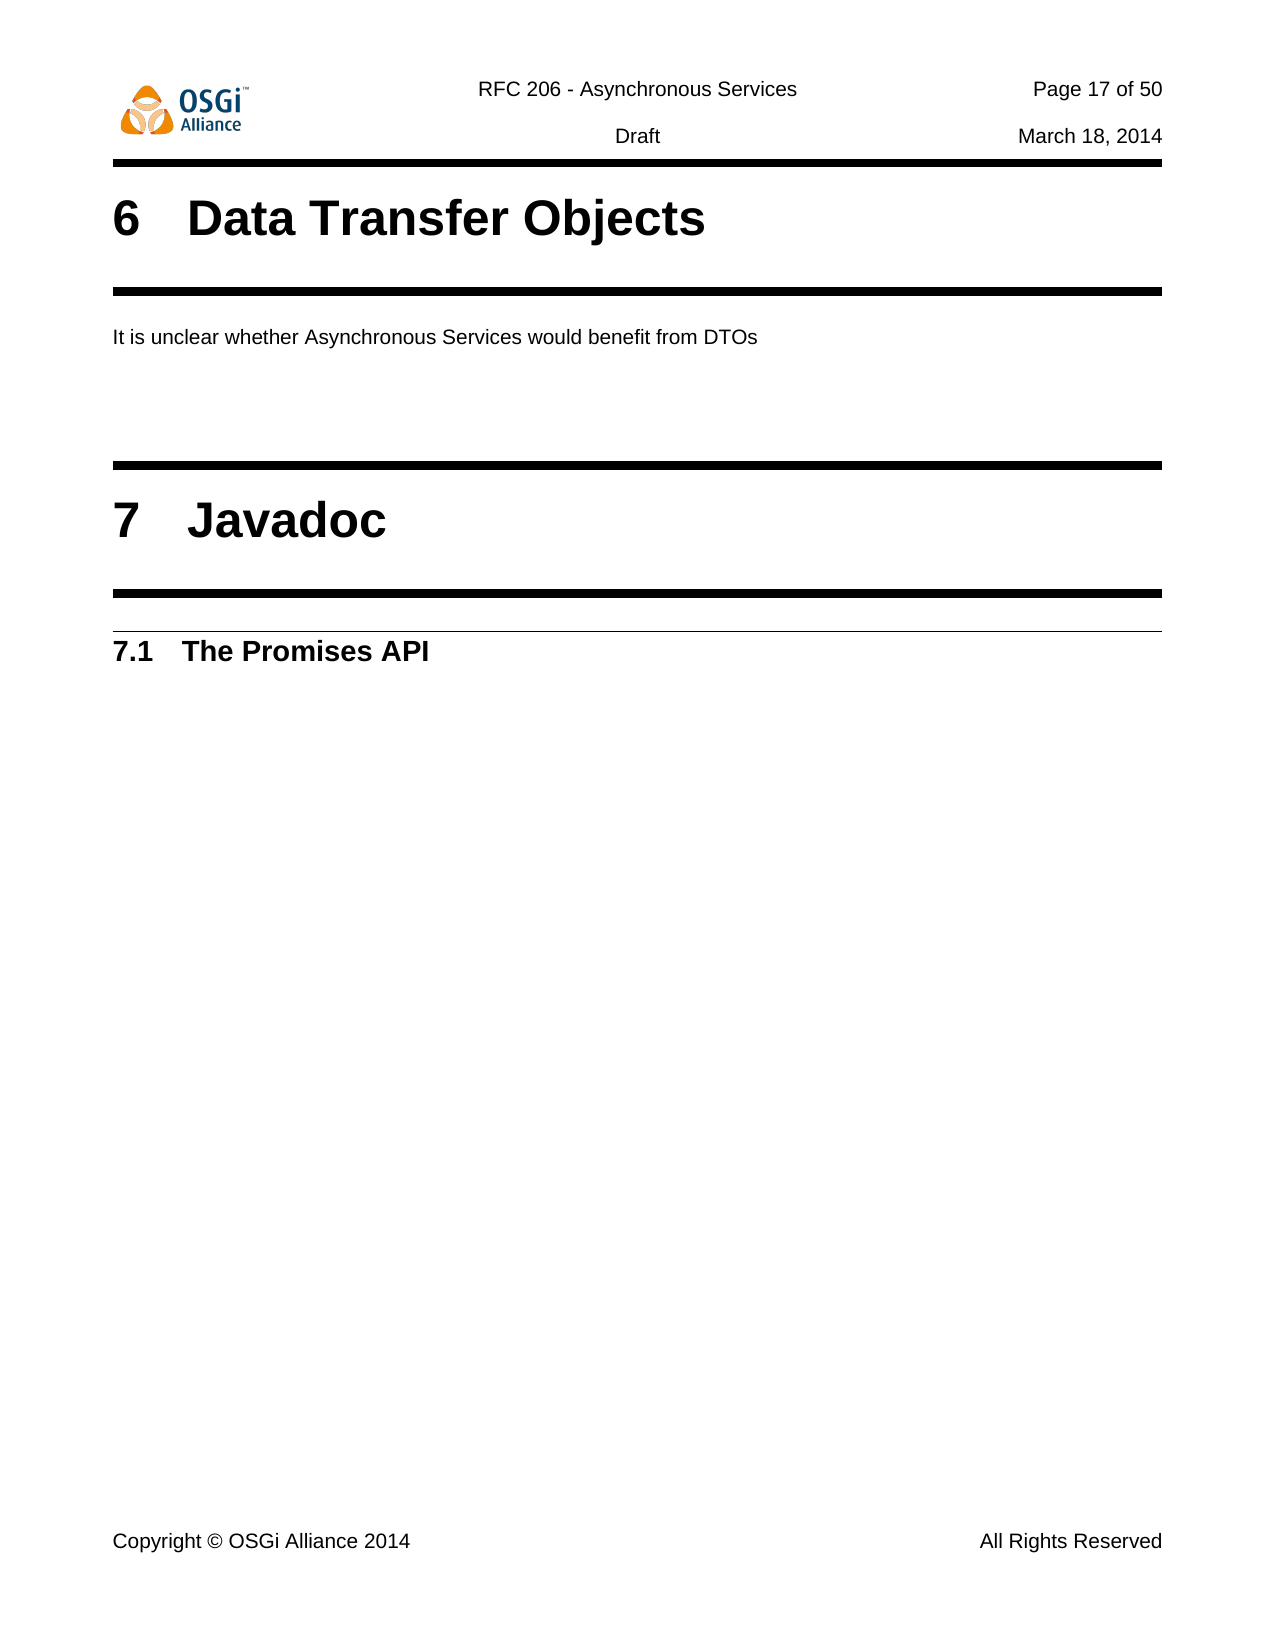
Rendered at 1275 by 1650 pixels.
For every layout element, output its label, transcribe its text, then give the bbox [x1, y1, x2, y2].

picture [113, 78, 257, 142]
subtitle Data Transfer Objects [112, 160, 1162, 296]
subtitle Javadoc [112, 462, 1162, 598]
subtitle The Promises API [112, 632, 1162, 668]
text It is unclear whether Asynchronous Services would benefit from DTOs [112, 325, 1162, 349]
